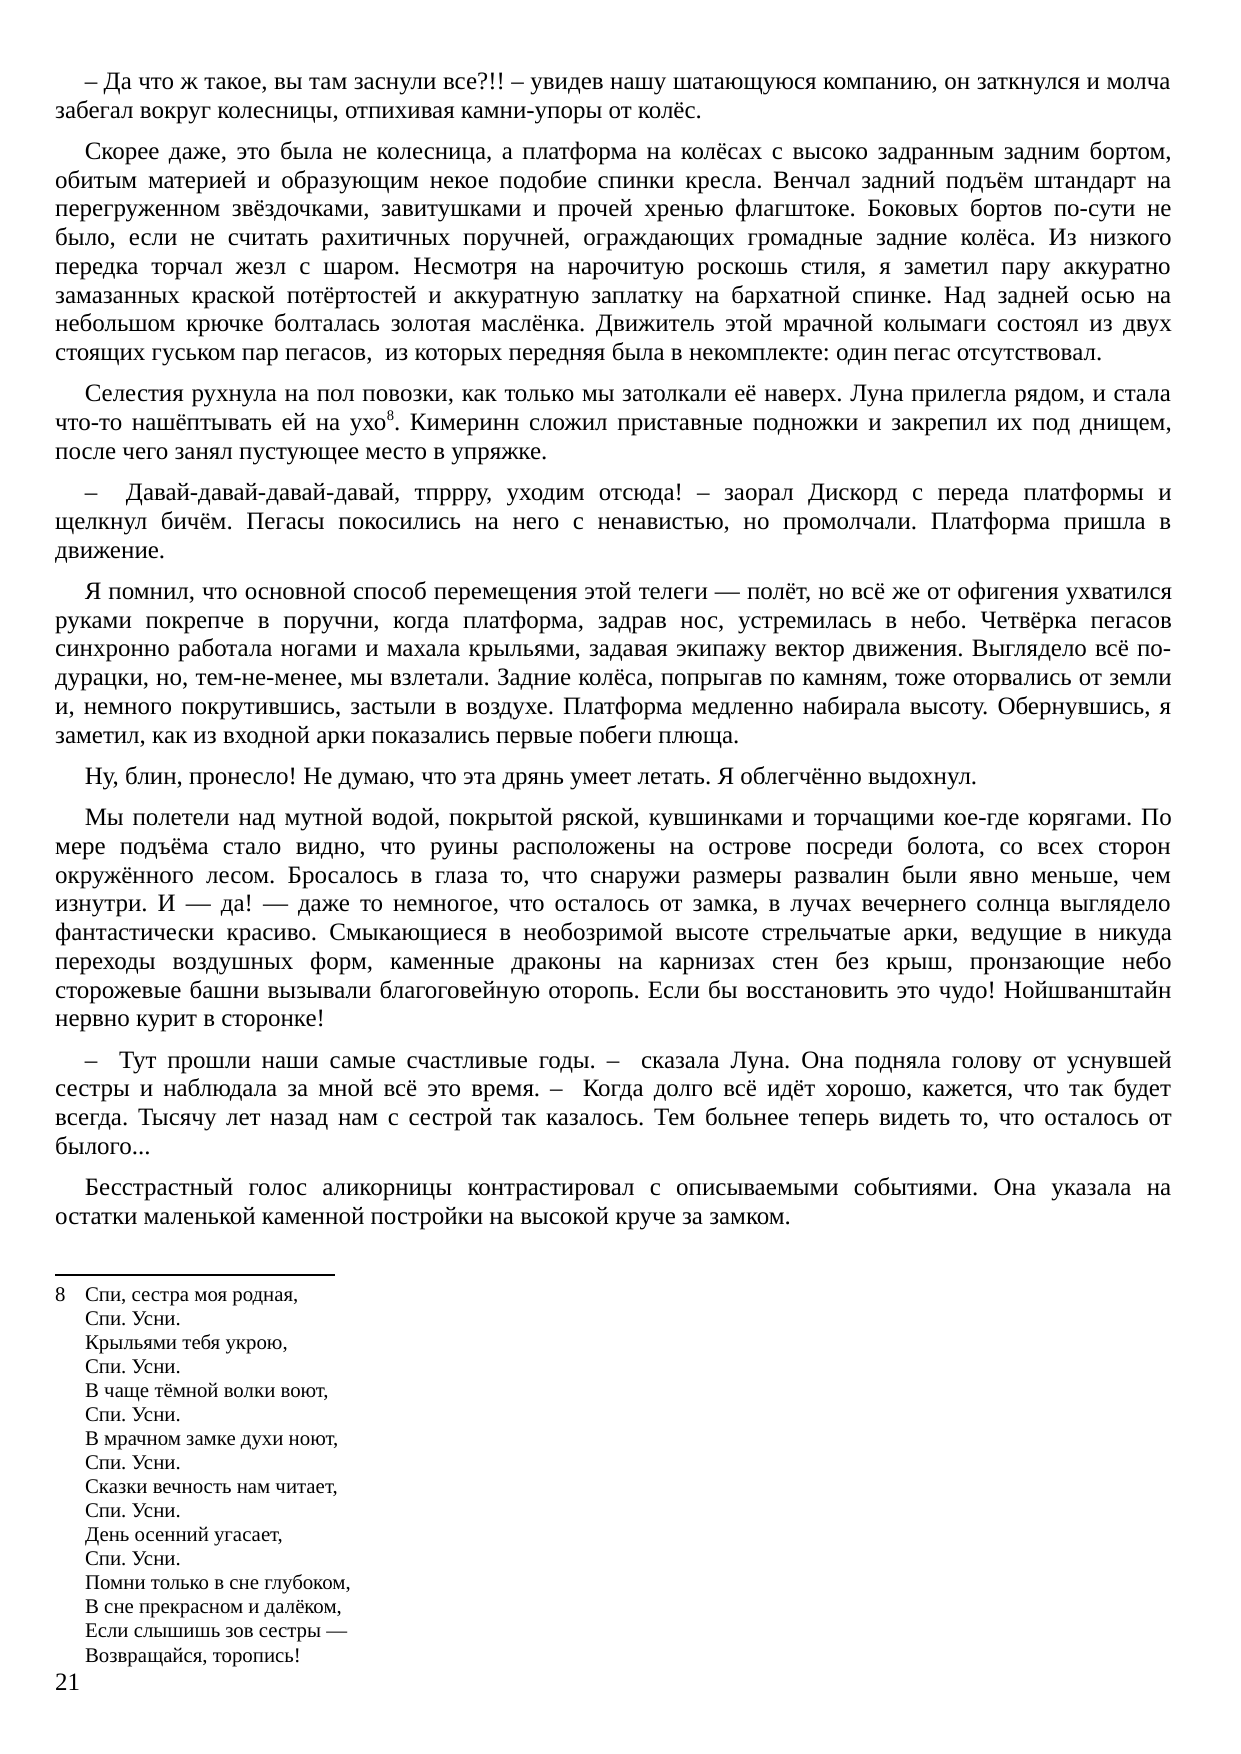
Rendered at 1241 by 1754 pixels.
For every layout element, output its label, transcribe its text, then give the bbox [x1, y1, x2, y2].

text Ну, блин, пронесло! Не думаю, что эта дрянь умеет летать. Я облегчённо выдохнул. [55, 761, 1173, 790]
text – Тут прошли наши самые счастливые годы. – сказала Луна. Она подняла голову от уснувшей сестры и наблюдала за мной всё это время. – Когда долго всё идёт хорошо, кажется, что так будет всегда. Тысячу лет назад нам с сестрой так казалось. Тем больнее теперь видеть то, что осталось от былого... [55, 1045, 1173, 1160]
text Бесстрастный голос аликорницы контрастировал с описываемыми событиями. Она указала на остатки маленькой каменной постройки на высокой круче за замком. [55, 1172, 1173, 1230]
text Я помнил, что основной способ перемещения этой телеги — полёт, но всё же от офигения ухватился руками покрепче в поручни, когда платформа, задрав нос, устремилась в небо. Четвёрка пегасов синхронно работала ногами и махала крыльями, задавая экипажу вектор движения. Выглядело всё по-дурацки, но, тем-не-менее, мы взлетали. Задние колёса, попрыгав по камням, тоже оторвались от земли и, немного покрутившись, застыли в воздухе. Платформа медленно набирала высоту. Обернувшись, я заметил, как из входной арки показались первые побеги плюща. [55, 576, 1173, 748]
text – Да что ж такое, вы там заснули все?!! – увидев нашу шатающуюся компанию, он заткнулся и молча забегал вокруг колесницы, отпихивая камни-упоры от колёс. [55, 66, 1173, 123]
text – Давай-давай-давай-давай, тпррру, уходим отсюда! – заорал Дискорд с переда платформы и щелкнул бичём. Пегасы покосились на него с ненавистью, но промолчали. Платформа пришла в движение. [55, 477, 1173, 563]
text Спи, сестра моя родная, Спи. Усни. Крыльями тебя укрою, Спи. Усни. [55, 1282, 1173, 1378]
text В чаще тёмной волки воют, Спи. Усни. [55, 1378, 1173, 1426]
text Сказки вечность нам читает, Спи. Усни. День осенний угасает, Спи. Усни. Помни только в сне глубоком, [55, 1474, 1173, 1594]
text Селестия рухнула на пол повозки, как только мы затолкали её наверх. Луна прилегла рядом, и стала что-то нашёптывать ей на ухо. Кимеринн сложил приставные подножки и закрепил их под днищем, после чего занял пустующее место в упряжке. [55, 378, 1173, 465]
text Скорее даже, это была не колесница, а платформа на колёсах с высоко задранным задним бортом, обитым материей и образующим некое подобие спинки кресла. Венчал задний подъём штандарт на перегруженном звёздочками, завитушками и прочей хренью флагштоке. Боковых бортов по-сути не было, если не считать рахитичных поручней, ограждающих громадные задние колёса. Из низкого передка торчал жезл с шаром. Несмотря на нарочитую роскошь стиля, я заметил пару аккуратно замазанных краской потёртостей и аккуратную заплатку на бархатной спинке. Над задней осью на небольшом крючке болталась золотая маслёнка. Движитель этой мрачной колымаги состоял из двух стоящих гуськом пар пегасов, из которых передняя была в некомплекте: один пегас отсутствовал. [55, 136, 1173, 366]
text В сне прекрасном и далёком, Если слышишь зов сестры — Возвращайся, торопись! [55, 1594, 1173, 1667]
text В мрачном замке духи ноют, Спи. Усни. [55, 1426, 1173, 1474]
text Мы полетели над мутной водой, покрытой ряской, кувшинками и торчащими кое-где корягами. По мере подъёма стало видно, что руины расположены на острове посреди болота, со всех сторон окружённого лесом. Бросалось в глаза то, что снаружи размеры развалин были явно меньше, чем изнутри. И — да! — даже то немногое, что осталось от замка, в лучах вечернего солнца выглядело фантастически красиво. Смыкающиеся в необозримой высоте стрельчатые арки, ведущие в никуда переходы воздушных форм, каменные драконы на карнизах стен без крыш, пронзающие небо сторожевые башни вызывали благоговейную оторопь. Если бы восстановить это чудо! Нойшванштайн нервно курит в сторонке! [55, 802, 1173, 1032]
